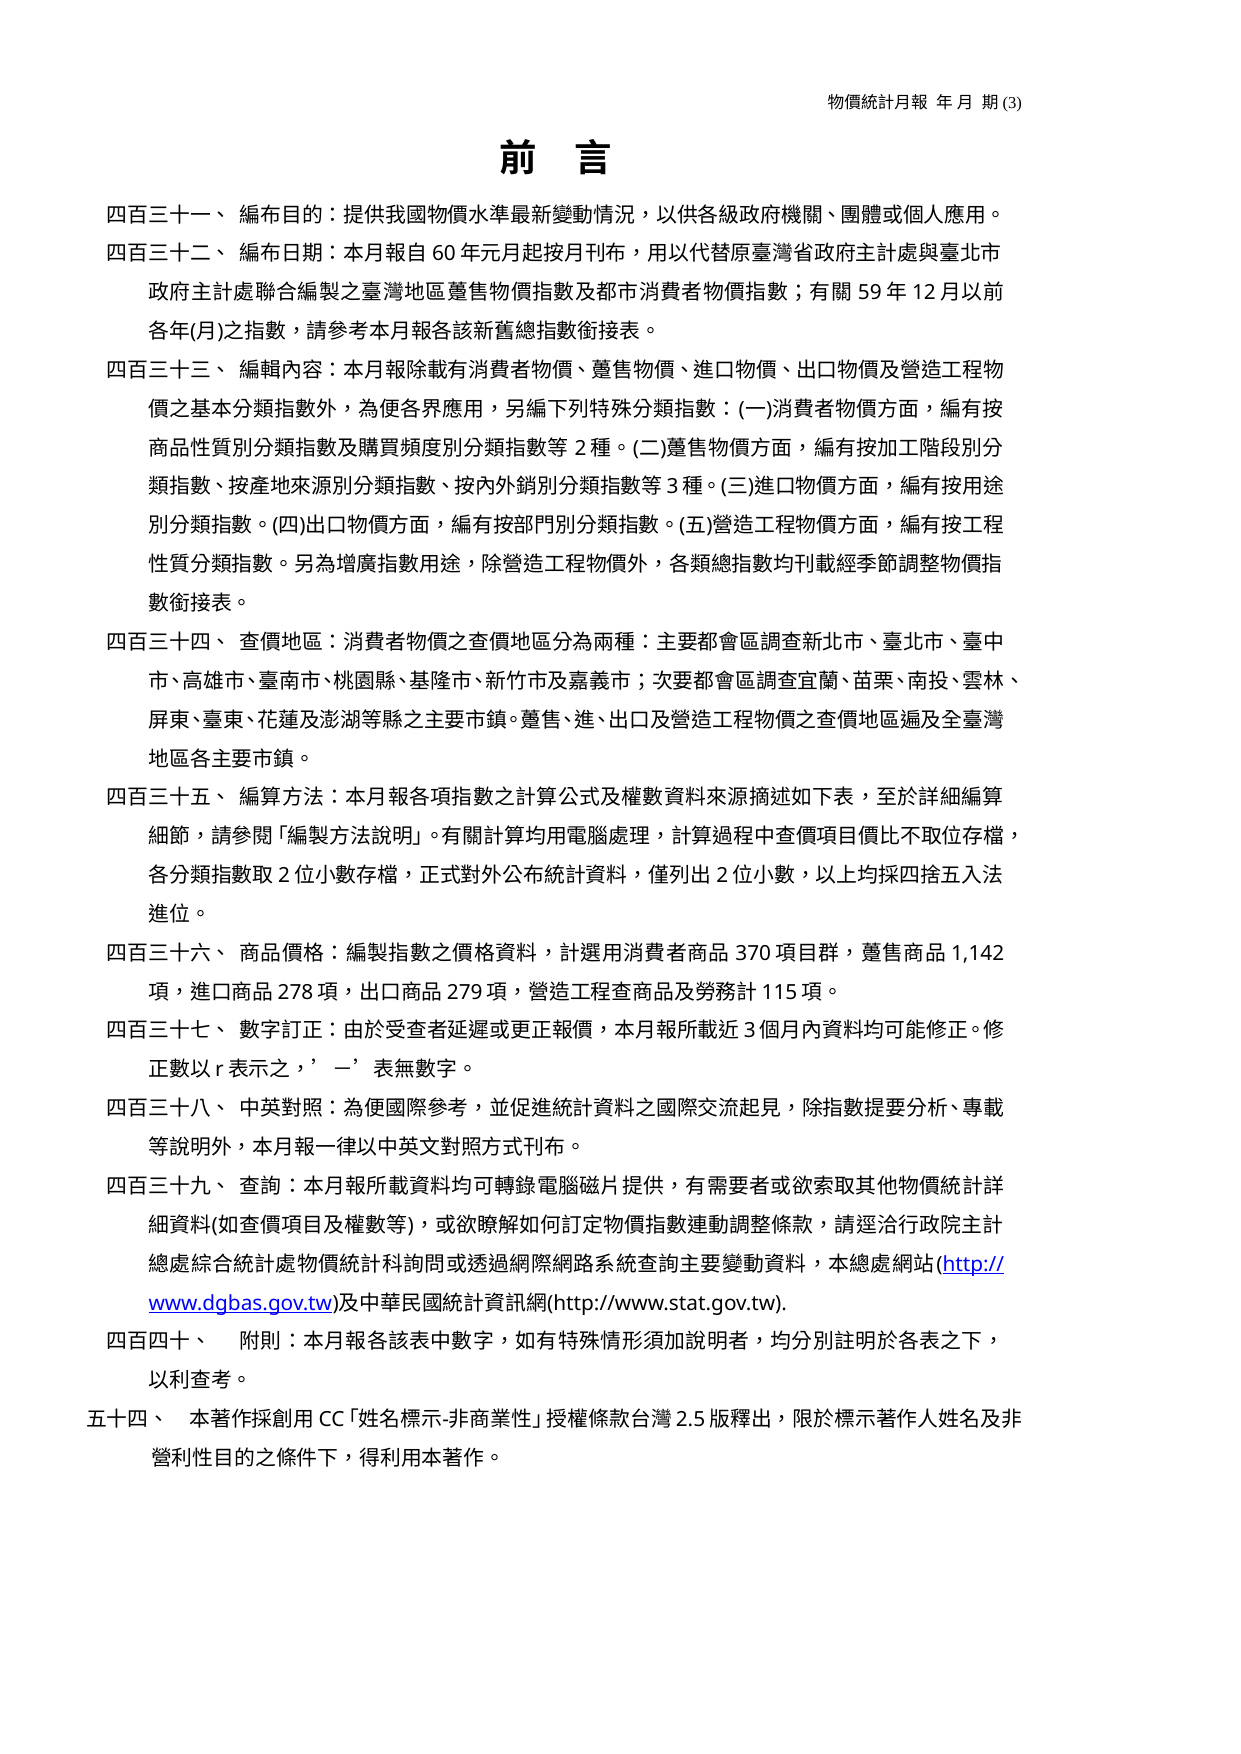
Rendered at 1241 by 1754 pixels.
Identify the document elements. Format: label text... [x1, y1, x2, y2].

subtitle 前 言 [89, 116, 1022, 193]
list 編輯內容：本月報除載有消費者物價、躉售物價、進口物價、出口物價及營造工程物價之基本分類指數外，為便各界應用，另編下列特殊分類指數：(一)消費者物價方面，編有按商品性質別分類指數及購買頻度別分類指數等2種。(二)躉售物價方面，編有按加工階段別分類指數、按產地來源別分類指數、按內外銷別分類指數等3種。(三)進口物價方面，編有按用途別分類指數。(四)出口物價方面，編有按部門別分類指數。(五)營造工程物價方面，編有按工程性質分類指數。另為增廣指數用途，除營造工程物價外，各類總指數均刊載經季節調整物價指數銜接表。 [106, 349, 1004, 621]
list 編布目的：提供我國物價水準最新變動情況，以供各級政府機關、團體或個人應用。 [106, 193, 1004, 232]
list 查詢：本月報所載資料均可轉錄電腦磁片提供，有需要者或欲索取其他物價統計詳細資料(如查價項目及權數等)，或欲瞭解如何訂定物價指數連動調整條款，請逕洽行政院主計總處綜合統計處物價統計科詢問或透過網際網路系統查詢主要變動資料，本總處網站(http://www.dgbas.gov.tw)及中華民國統計資訊網(http://www.stat.gov.tw). [106, 1165, 1004, 1320]
list 查價地區：消費者物價之查價地區分為兩種：主要都會區調查新北市、臺北市、臺中市、高雄市、臺南市、桃園縣、基隆市、新竹市及嘉義市；次要都會區調查宜蘭、苗栗、南投、雲林、屏東、臺東、花蓮及澎湖等縣之主要市鎮。躉售、進、出口及營造工程物價之查價地區遍及全臺灣地區各主要市鎮。 [106, 621, 1004, 776]
list 商品價格：編製指數之價格資料，計選用消費者商品370項目群，躉售商品1,142項，進口商品278項，出口商品279項，營造工程查商品及勞務計115項。 [106, 932, 1004, 1009]
list 編布日期：本月報自60年元月起按月刊布，用以代替原臺灣省政府主計處與臺北市政府主計處聯合編製之臺灣地區躉售物價指數及都市消費者物價指數；有關59年12月以前各年(月)之指數，請參考本月報各該新舊總指數銜接表。 [106, 232, 1004, 349]
list 數字訂正：由於受查者延遲或更正報價，本月報所載近3個月內資料均可能修正。修正數以r表示之，’－’表無數字。 [106, 1009, 1004, 1087]
list 本著作採創用CC「姓名標示-非商業性」授權條款台灣2.5版釋出，限於標示著作人姓名及非營利性目的之條件下，得利用本著作。 [86, 1398, 1022, 1476]
list 編算方法：本月報各項指數之計算公式及權數資料來源摘述如下表，至於詳細編算細節，請參閱「編製方法說明」。有關計算均用電腦處理，計算過程中查價項目價比不取位存檔，各分類指數取2位小數存檔，正式對外公布統計資料，僅列出2位小數，以上均採四捨五入法進位。 [106, 776, 1004, 932]
list 中英對照：為便國際參考，並促進統計資料之國際交流起見，除指數提要分析、專載等說明外，本月報一律以中英文對照方式刊布。 [106, 1087, 1004, 1165]
list 附則：本月報各該表中數字，如有特殊情形須加說明者，均分別註明於各表之下，以利查考。 [106, 1320, 1004, 1398]
